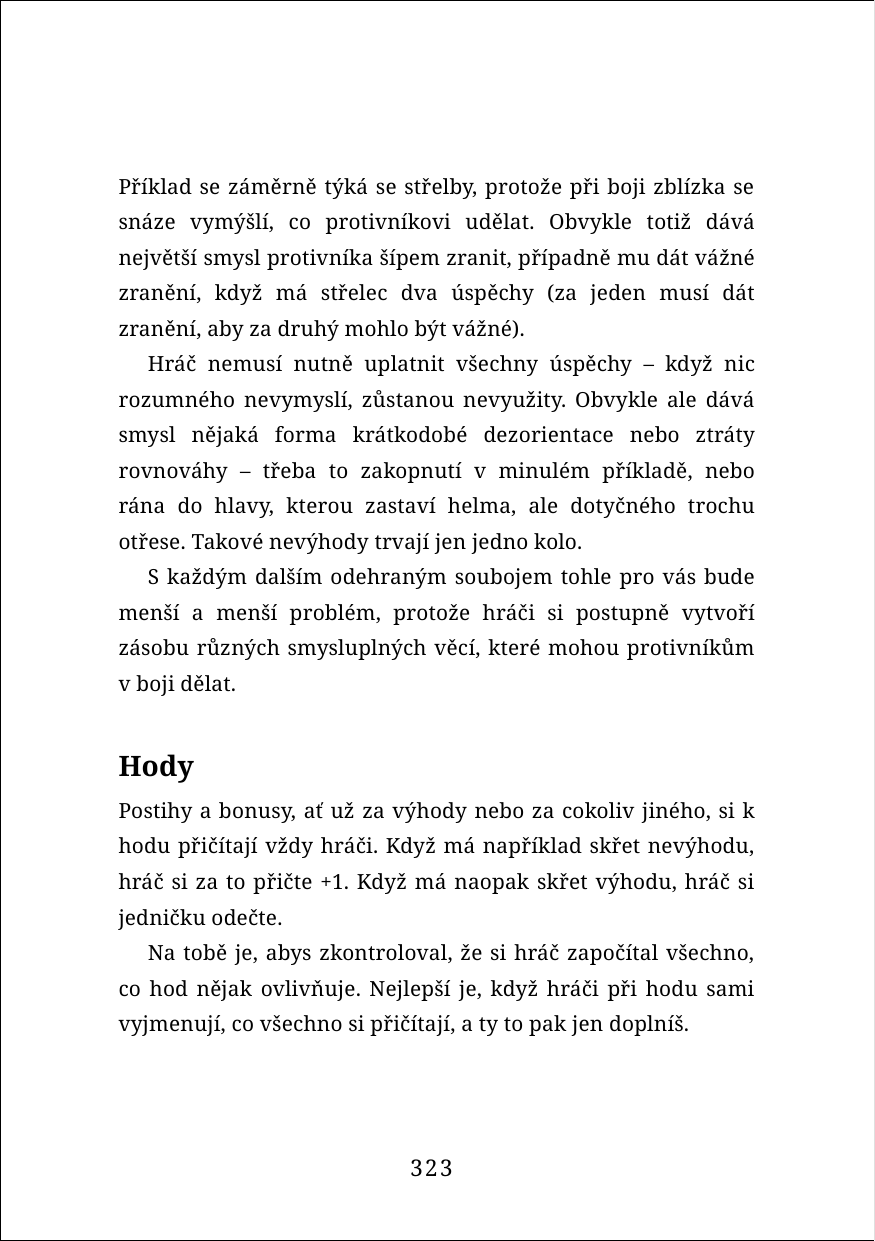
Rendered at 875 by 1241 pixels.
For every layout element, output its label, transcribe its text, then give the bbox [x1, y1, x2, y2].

subtitle Hody [118, 746, 756, 784]
text Příklad se záměrně týká se střelby, protože při boji zblízka se snáze vymýšlí, co protivníkovi udělat. Obvykle totiž dává největší smysl protivníka šípem zranit, případně mu dát vážné zranění, když má střelec dva úspěchy (za jeden musí dát zranění, aby za druhý mohlo být vážné). Hráč nemusí nutně uplatnit všechny úspěchy – když nic rozumného nevymyslí, zůstanou nevyužity. Obvykle ale dává smysl nějaká forma krátkodobé dezorientace nebo ztráty rovnováhy – třeba to zakopnutí v minulém příkladě, nebo rána do hlavy, kterou zastaví helma, ale dotyčného trochu otřese. Takové nevýhody trvají jen jedno kolo. S každým dalším odehraným soubojem tohle pro vás bude menší a menší problém, protože hráči si postupně vytvoří zásobu různých smysluplných věcí, které mohou protivníkům v boji dělat. [118, 172, 756, 697]
text Postihy a bonusy, ať už za výhody nebo za cokoliv jiného, si k hodu přičítají vždy hráči. Když má například skřet nevýhodu, hráč si za to přičte +1. Když má naopak skřet výhodu, hráč si jedničku odečte. Na tobě je, abys zkontroloval, že si hráč započítal všechno, co hod nějak ovlivňuje. Nejlepší je, když hráči při hodu sami vyjmenují, co všechno si přičítají, a ty to pak jen doplníš. [118, 796, 756, 1038]
